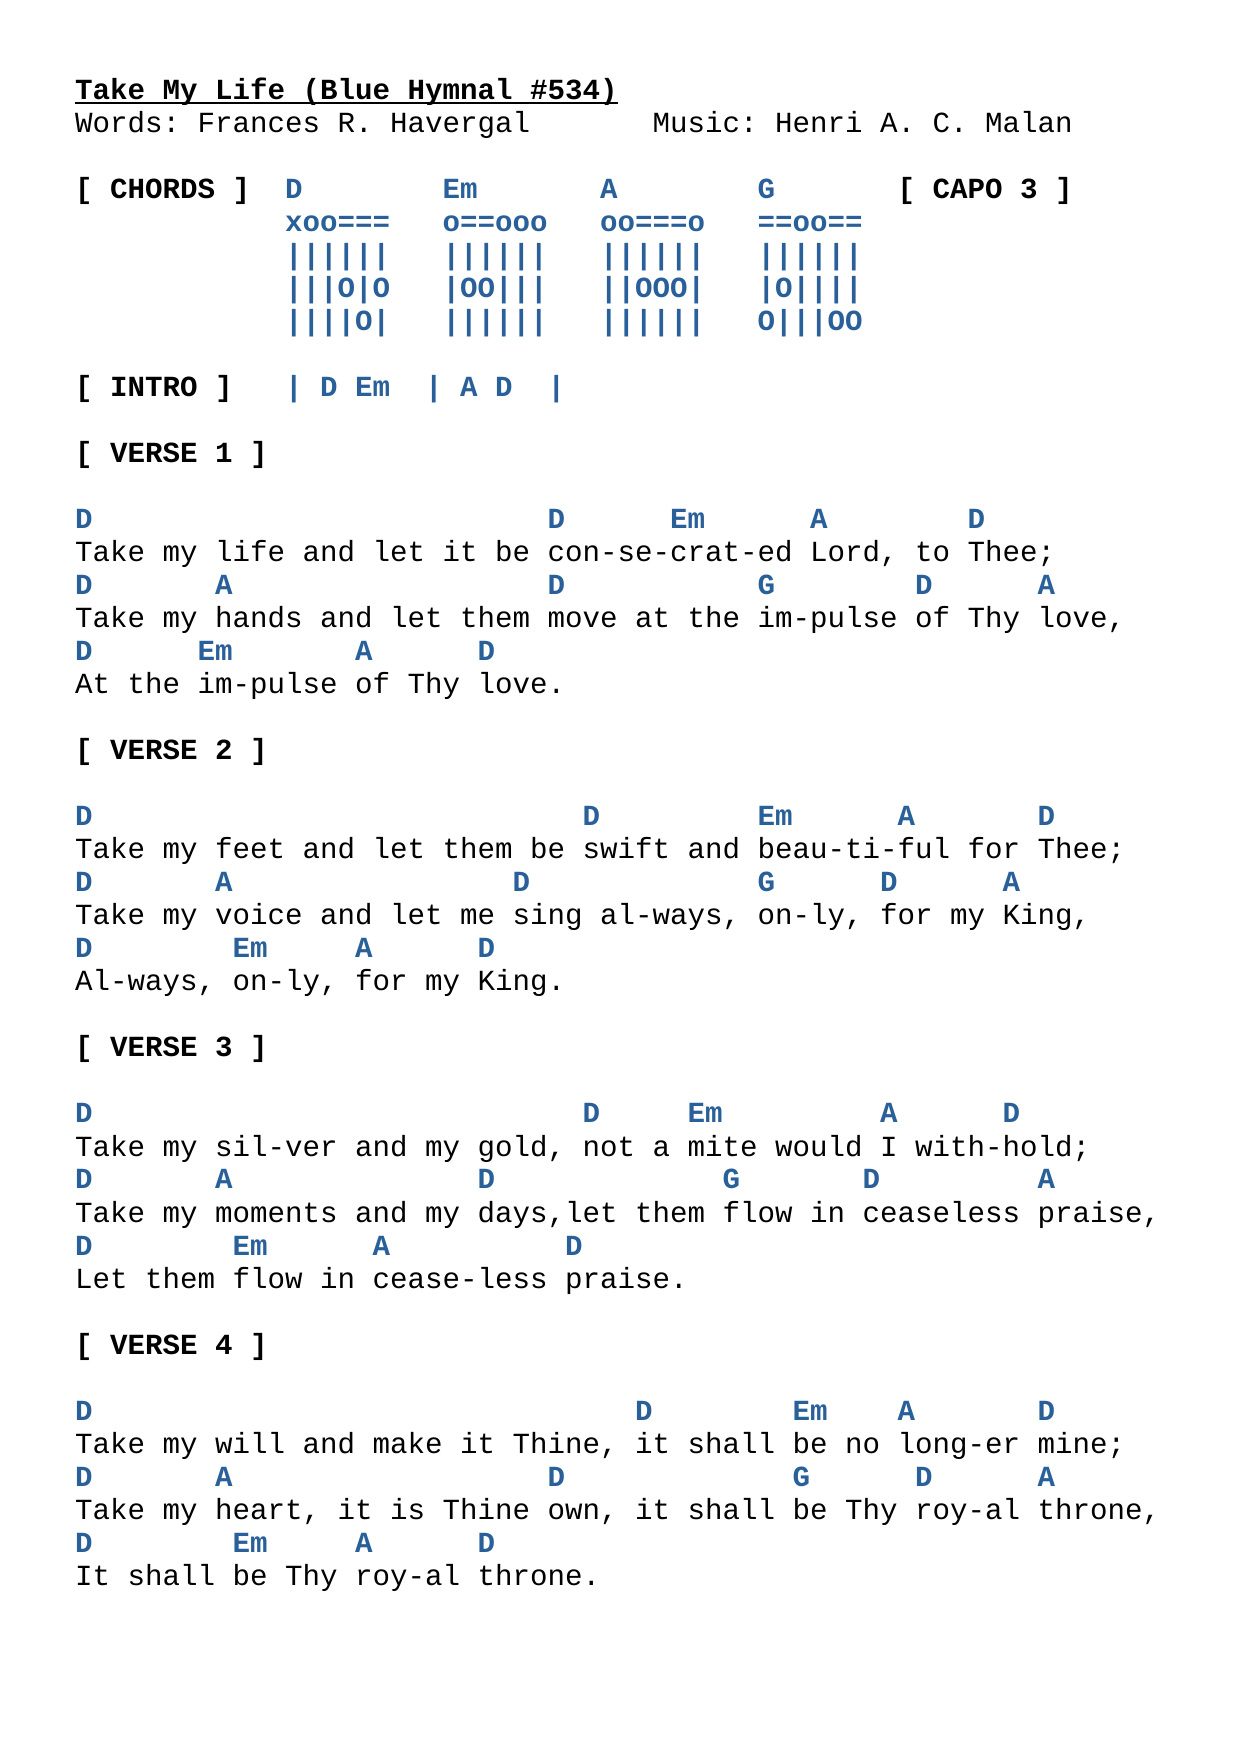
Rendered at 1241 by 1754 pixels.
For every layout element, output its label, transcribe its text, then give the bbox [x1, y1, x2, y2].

text [ CHORDS ] D Em A G [ CAPO 3 ] [75, 174, 1166, 207]
text Take my moments and my days,let them flow in ceaseless praise, [75, 1198, 1166, 1231]
text Take my life and let it be con-se-crat-ed Lord, to Thee; [75, 537, 1166, 570]
text D A D G D A [75, 570, 1166, 603]
text [ INTRO ] | D Em | A D | [75, 372, 1166, 405]
text ||||O| |||||| |||||| O|||OO [75, 306, 1166, 339]
text [ VERSE 1 ] [75, 438, 1166, 471]
text D Em A D [75, 933, 1166, 967]
text D Em A D [75, 636, 1166, 669]
text [ VERSE 2 ] [75, 735, 1166, 768]
text [ VERSE 4 ] [75, 1330, 1166, 1363]
text Take my heart, it is Thine own, it shall be Thy roy-al throne, [75, 1495, 1166, 1528]
text Take my will and make it Thine, it shall be no long-er mine; [75, 1429, 1166, 1462]
text D Em A D [75, 1528, 1166, 1561]
text It shall be Thy roy-al throne. [75, 1561, 1166, 1594]
text Let them flow in cease-less praise. [75, 1264, 1166, 1297]
text xoo=== o==ooo oo===o ==oo== [75, 207, 1166, 240]
text D D Em A D [75, 801, 1166, 834]
text Take my sil-ver and my gold, not a mite would I with-hold; [75, 1132, 1166, 1165]
text Al-ways, on-ly, for my King. [75, 967, 1166, 999]
text |||O|O |OO||| ||OOO| |O|||| [75, 273, 1166, 306]
text D D Em A D [75, 504, 1166, 537]
text |||||| |||||| |||||| |||||| [75, 240, 1166, 273]
text Take my feet and let them be swift and beau-ti-ful for Thee; [75, 834, 1166, 867]
text D Em A D [75, 1231, 1166, 1264]
text D A D G D A [75, 1462, 1166, 1495]
text D D Em A D [75, 1396, 1166, 1429]
text Take my hands and let them move at the im-pulse of Thy love, [75, 603, 1166, 636]
text D A D G D A [75, 1165, 1166, 1198]
text D D Em A D [75, 1099, 1166, 1132]
text Take my voice and let me sing al-ways, on-ly, for my King, [75, 901, 1166, 933]
text [ VERSE 3 ] [75, 1033, 1166, 1066]
text At the im-pulse of Thy love. [75, 669, 1166, 702]
text D A D G D A [75, 867, 1166, 901]
text Words: Frances R. Havergal Music: Henri A. C. Malan [75, 108, 1166, 141]
text Take My Life (Blue Hymnal #534) [75, 75, 1166, 108]
